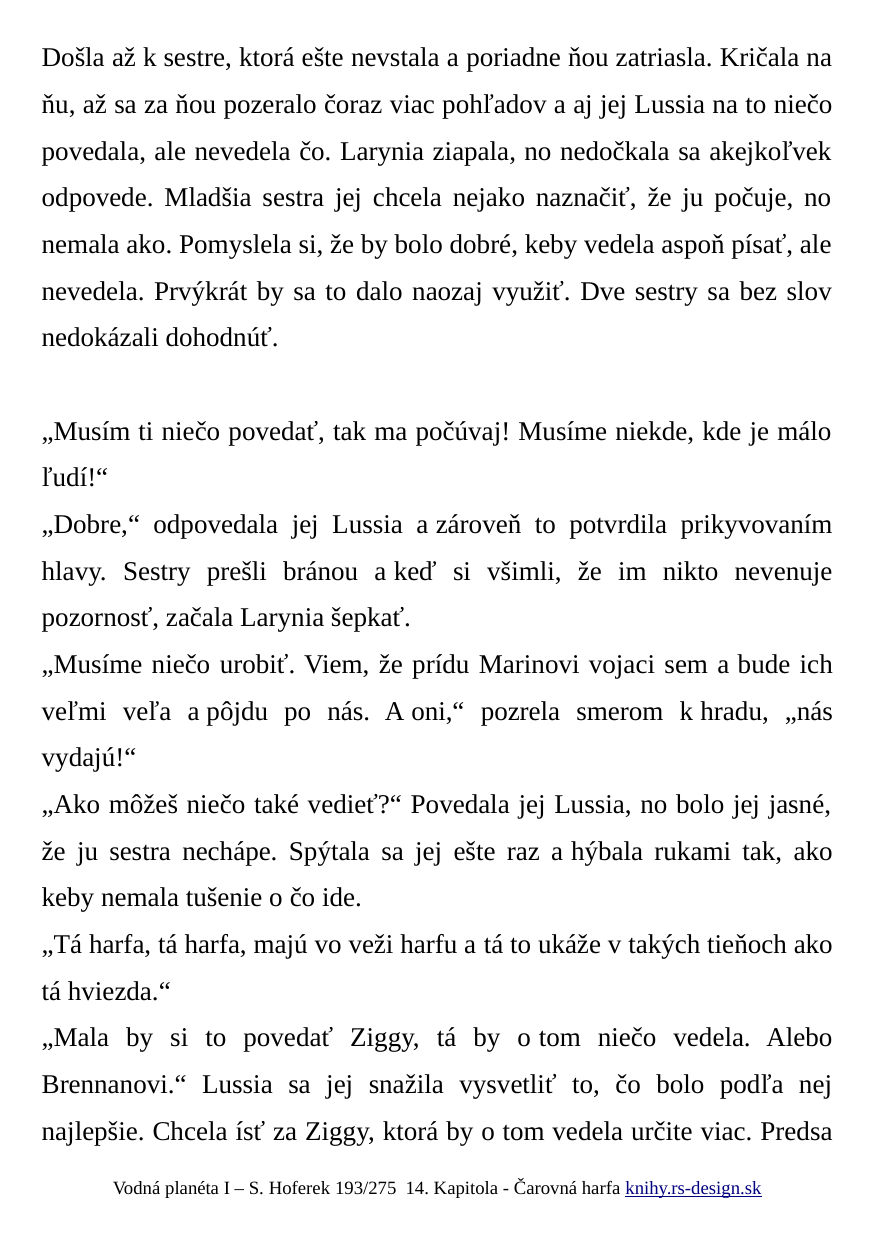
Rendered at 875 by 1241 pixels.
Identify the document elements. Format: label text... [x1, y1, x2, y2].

text „Dobre,“ odpovedala jej Lussia a zároveň to potvrdila prikyvovaním hlavy. Sestry prešli bránou a keď si všimli, že im nikto nevenuje pozornosť, začala Larynia šepkať. [41, 508, 833, 632]
text „Mala by si to povedať Ziggy, tá by o tom niečo vedela. Alebo Brennanovi.“ Lussia sa jej snažila vysvetliť to, čo bolo podľa nej najlepšie. Chcela ísť za Ziggy, ktorá by o tom vedela určite viac. Predsa [41, 1021, 833, 1146]
text „Musím ti niečo povedať, tak ma počúvaj! Musíme niekde, kde je málo ľudí!“ [41, 415, 833, 492]
text „Ako môžeš niečo také vedieť?“ Povedala jej Lussia, no bolo jej jasné, že ju sestra nechápe. Spýtala sa jej ešte raz a hýbala rukami tak, ako keby nemala tušenie o čo ide. [41, 788, 833, 912]
text „Tá harfa, tá harfa, majú vo veži harfu a tá to ukáže v takých tieňoch ako tá hviezda.“ [41, 928, 833, 1006]
text „Musíme niečo urobiť. Viem, že prídu Marinovi vojaci sem a bude ich veľmi veľa a pôjdu po nás. A oni,“ pozrela smerom k hradu, „nás vydajú!“ [41, 648, 833, 772]
text Došla až k sestre, ktorá ešte nevstala a poriadne ňou zatriasla. Kričala na ňu, až sa za ňou pozeralo čoraz viac pohľadov a aj jej Lussia na to niečo povedala, ale nevedela čo. Larynia ziapala, no nedočkala sa akejkoľvek odpovede. Mladšia sestra jej chcela nejako naznačiť, že ju počuje, no nemala ako. Pomyslela si, že by bolo dobré, keby vedela aspoň písať, ale nevedela. Prvýkrát by sa to dalo naozaj využiť. Dve sestry sa bez slov nedokázali dohodnúť. [41, 41, 833, 352]
